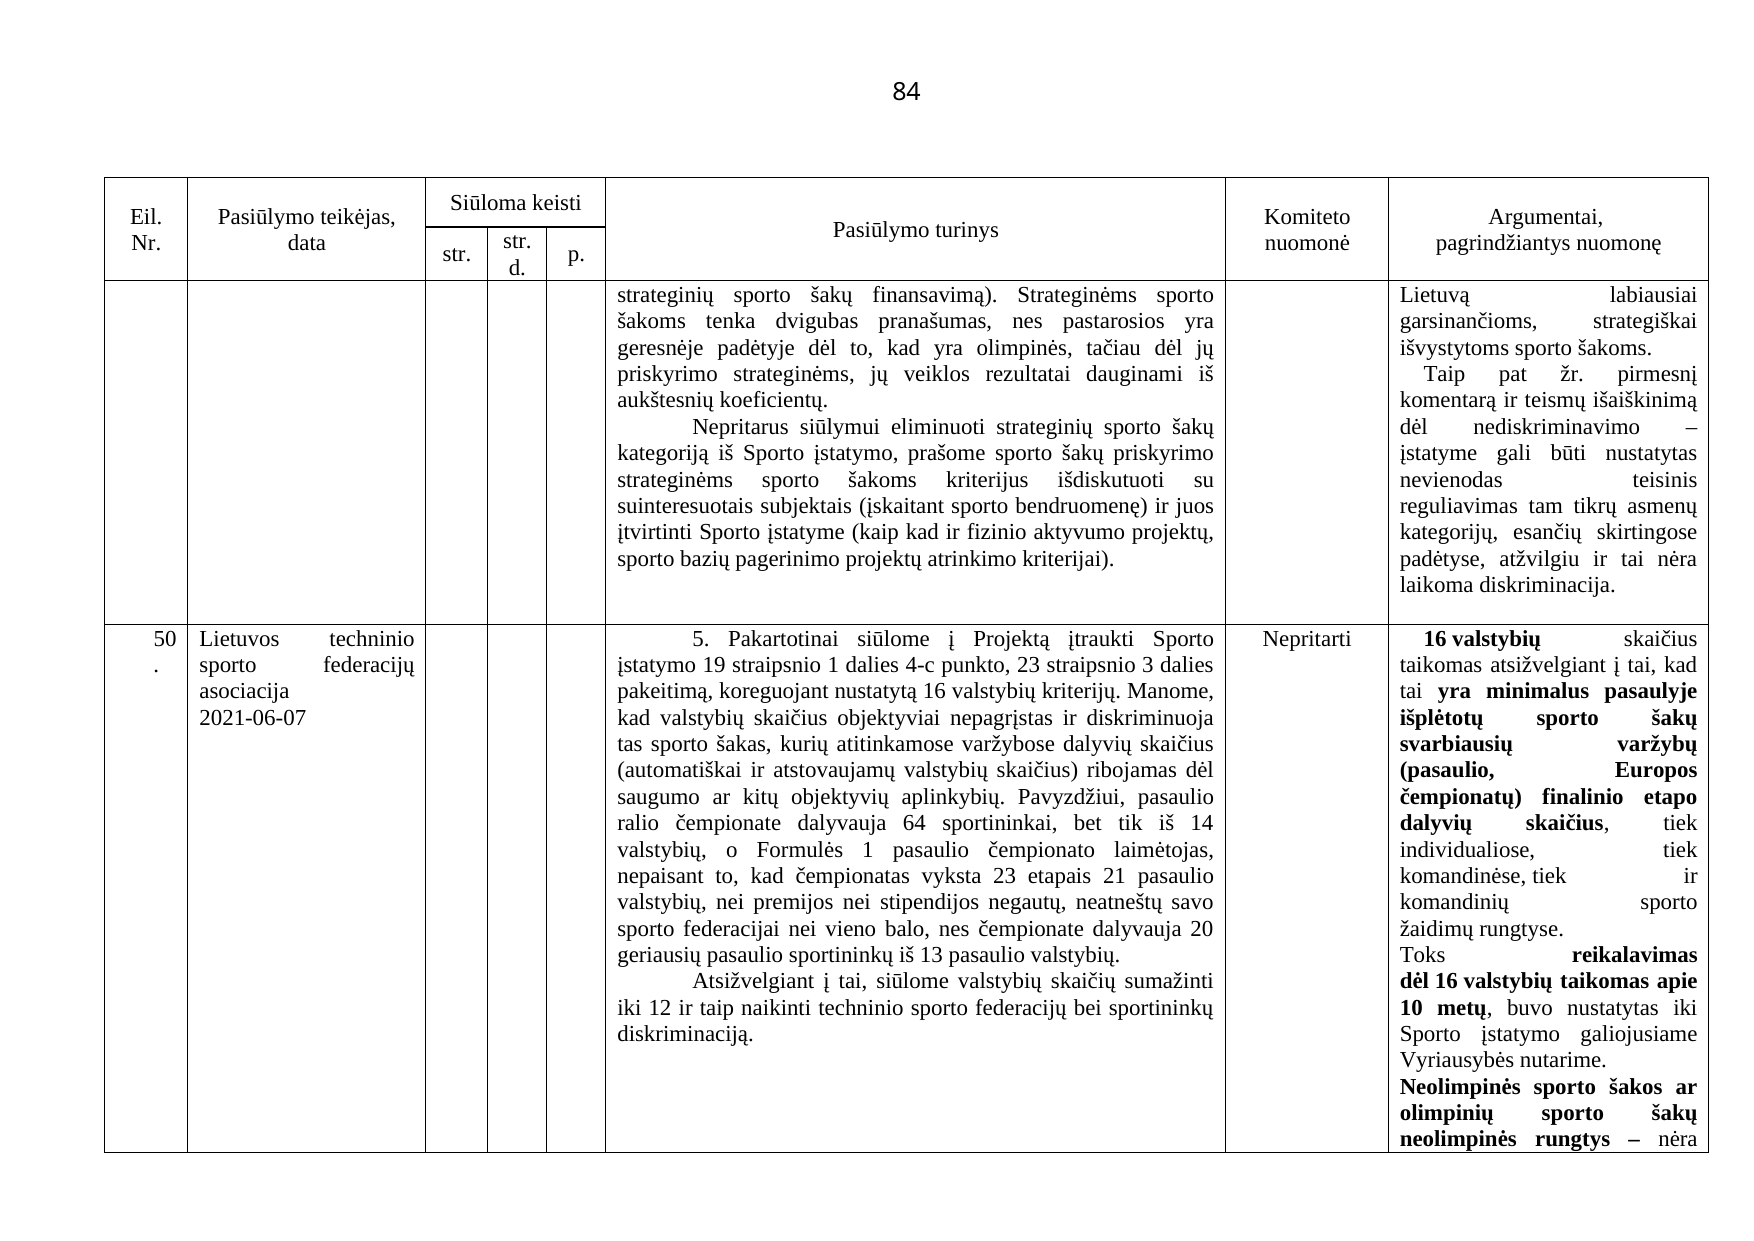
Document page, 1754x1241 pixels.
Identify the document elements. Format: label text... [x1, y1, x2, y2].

table_cell [547, 625, 605, 1152]
table_cell str. d. [488, 228, 546, 280]
table_cell [488, 281, 546, 624]
table_cell Lietuvą labiausiai garsinančioms, strategiškai išvystytoms sporto šakoms. Taip pat žr. pirmesnį komentarą ir teismų išaiškinimą dėl nediskriminavimo – įstatyme gali būti nustatytas nevienodas teisinis reguliavimas tam tikrų asmenų kategorijų, esančių skirtingose padėtyse, atžvilgiu ir tai nėra laikoma diskriminacija. [1389, 281, 1708, 624]
table_cell [426, 625, 487, 1152]
table_header Siūloma keisti [426, 178, 605, 226]
table_cell 16 valstybių skaičius taikomas atsižvelgiant į tai, kad tai yra minimalus pasaulyje išplėtotų sporto šakų svarbiausių varžybų (pasaulio, Europos čempionatų) finalinio etapo dalyvių skaičius, tiek individualiose, tiek komandinėse, tiek ir komandinių sporto žaidimų rungtyse. Toks reikalavimas dėl 16 valstybių taikomas apie 10 metų, buvo nustatytas iki Sporto įstatymo galiojusiame Vyriausybės nutarime. Neolimpinės sporto šakos ar olimpinių sporto šakų neolimpinės rungtys – nėra [1389, 625, 1708, 1152]
table_cell Lietuvos techninio sporto federacijų asociacija 2021-06-07 [188, 625, 425, 1152]
table_cell [1226, 281, 1388, 624]
table_header Eil. Nr. [105, 178, 187, 280]
table_cell [426, 281, 487, 624]
table_cell [488, 625, 546, 1152]
table_header Komiteto nuomonė [1226, 178, 1388, 280]
table_cell str. [426, 228, 487, 280]
table_header Pasiūlymo teikėjas, data [188, 178, 425, 280]
table_cell [188, 281, 425, 624]
table_cell strateginių sporto šakų finansavimą). Strateginėms sporto šakoms tenka dvigubas pranašumas, nes pastarosios yra geresnėje padėtyje dėl to, kad yra olimpinės, tačiau dėl jų priskyrimo strateginėms, jų veiklos rezultatai dauginami iš aukštesnių koeficientų. Nepritarus siūlymui eliminuoti strateginių sporto šakų kategoriją iš Sporto įstatymo, prašome sporto šakų priskyrimo strateginėms sporto šakoms kriterijus išdiskutuoti su suinteresuotais subjektais (įskaitant sporto bendruomenę) ir juos įtvirtinti Sporto įstatyme (kaip kad ir fizinio aktyvumo projektų, sporto bazių pagerinimo projektų atrinkimo kriterijai). [606, 281, 1225, 624]
table_header Pasiūlymo turinys [606, 178, 1225, 280]
table_cell 5. Pakartotinai siūlome į Projektą įtraukti Sporto įstatymo 19 straipsnio 1 dalies 4-c punkto, 23 straipsnio 3 dalies pakeitimą, koreguojant nustatytą 16 valstybių kriterijų. Manome, kad valstybių skaičius objektyviai nepagrįstas ir diskriminuoja tas sporto šakas, kurių atitinkamose varžybose dalyvių skaičius (automatiškai ir atstovaujamų valstybių skaičius) ribojamas dėl saugumo ar kitų objektyvių aplinkybių. Pavyzdžiui, pasaulio ralio čempionate dalyvauja 64 sportininkai, bet tik iš 14 valstybių, o Formulės 1 pasaulio čempionato laimėtojas, nepaisant to, kad čempionatas vyksta 23 etapais 21 pasaulio valstybių, nei premijos nei stipendijos negautų, neatneštų savo sporto federacijai nei vieno balo, nes čempionate dalyvauja 20 geriausių pasaulio sportininkų iš 13 pasaulio valstybių. Atsižvelgiant į tai, siūlome valstybių skaičių sumažinti iki 12 ir taip naikinti techninio sporto federacijų bei sportininkų diskriminaciją. [606, 625, 1225, 1152]
table_cell p. [547, 228, 605, 280]
table_cell [105, 281, 187, 624]
table_header Argumentai, pagrindžiantys nuomonę [1389, 178, 1708, 280]
table_cell [547, 281, 605, 624]
table_cell Nepritarti [1226, 625, 1388, 1152]
table_cell [105, 625, 187, 1152]
